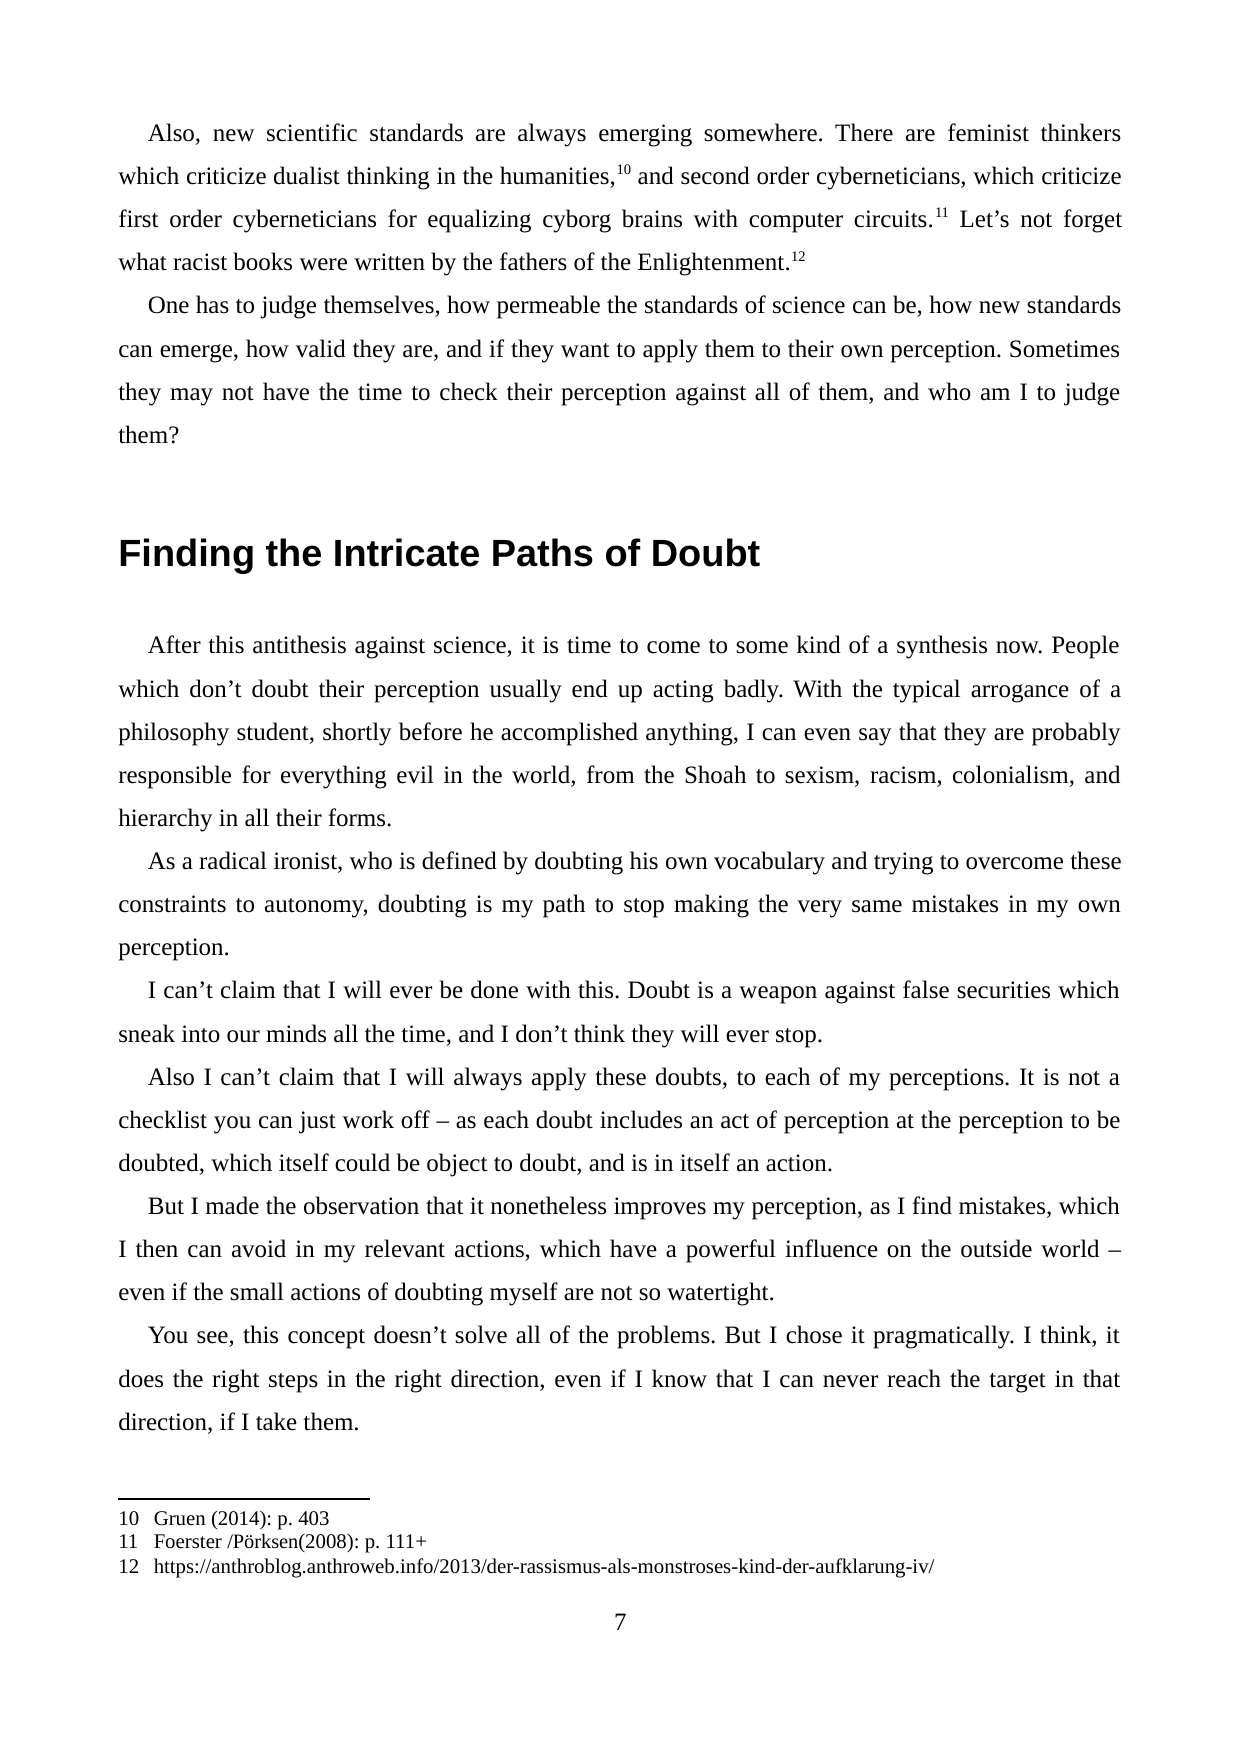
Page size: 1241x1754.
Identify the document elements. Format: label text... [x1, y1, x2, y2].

subtitle Finding the Intricate Paths of Doubt [118, 531, 1122, 575]
text Also, new scientific standards are always emerging somewhere. There are feminist thinkers which criticize dualist thinking in the humanities, and second order cyberneticians, which criticize first order cyberneticians for equalizing cyborg brains with computer circuits. Let’s not forget what racist books were written by the fathers of the Enlightenment. [118, 118, 1122, 276]
text As a radical ironist, who is defined by doubting his own vocabulary and trying to overcome these constraints to autonomy, doubting is my path to stop making the very same mistakes in my own perception. [118, 846, 1122, 961]
text I can’t claim that I will ever be done with this. Doubt is a weapon against false securities which sneak into our minds all the time, and I don’t think they will ever stop. [118, 976, 1122, 1047]
text Foerster /Pörksen(2008): p. 111+ [118, 1529, 1122, 1553]
text One has to judge themselves, how permeable the standards of science can be, how new standards can emerge, how valid they are, and if they want to apply them to their own perception. Sometimes they may not have the time to check their perception against all of them, and who am I to judge them? [118, 291, 1122, 449]
text Also I can’t claim that I will always apply these doubts, to each of my perceptions. It is not a checklist you can just work off – as each doubt includes an act of perception at the perception to be doubted, which itself could be object to doubt, and is in itself an action. [118, 1062, 1122, 1177]
text After this antithesis against science, it is time to come to some kind of a synthesis now. People which don’t doubt their perception usually end up acting badly. With the typical arrogance of a philosophy student, shortly before he accomplished anything, I can even say that they are probably responsible for everything evil in the world, from the Shoah to sexism, racism, colonialism, and hierarchy in all their forms. [118, 631, 1122, 832]
text You see, this concept doesn’t solve all of the problems. But I chose it pragmatically. I think, it does the right steps in the right direction, even if I know that I can never reach the target in that direction, if I take them. [118, 1321, 1122, 1436]
text Gruen (2014): p. 403 [118, 1505, 1122, 1529]
text But I made the observation that it nonetheless improves my perception, as I find mistakes, which I then can avoid in my relevant actions, which have a powerful influence on the outside world – even if the small actions of doubting myself are not so watertight. [118, 1191, 1122, 1306]
text https://anthroblog.anthroweb.info/2013/der-rassismus-als-monstroses-kind-der-aufklarung-iv/ [118, 1553, 1122, 1578]
